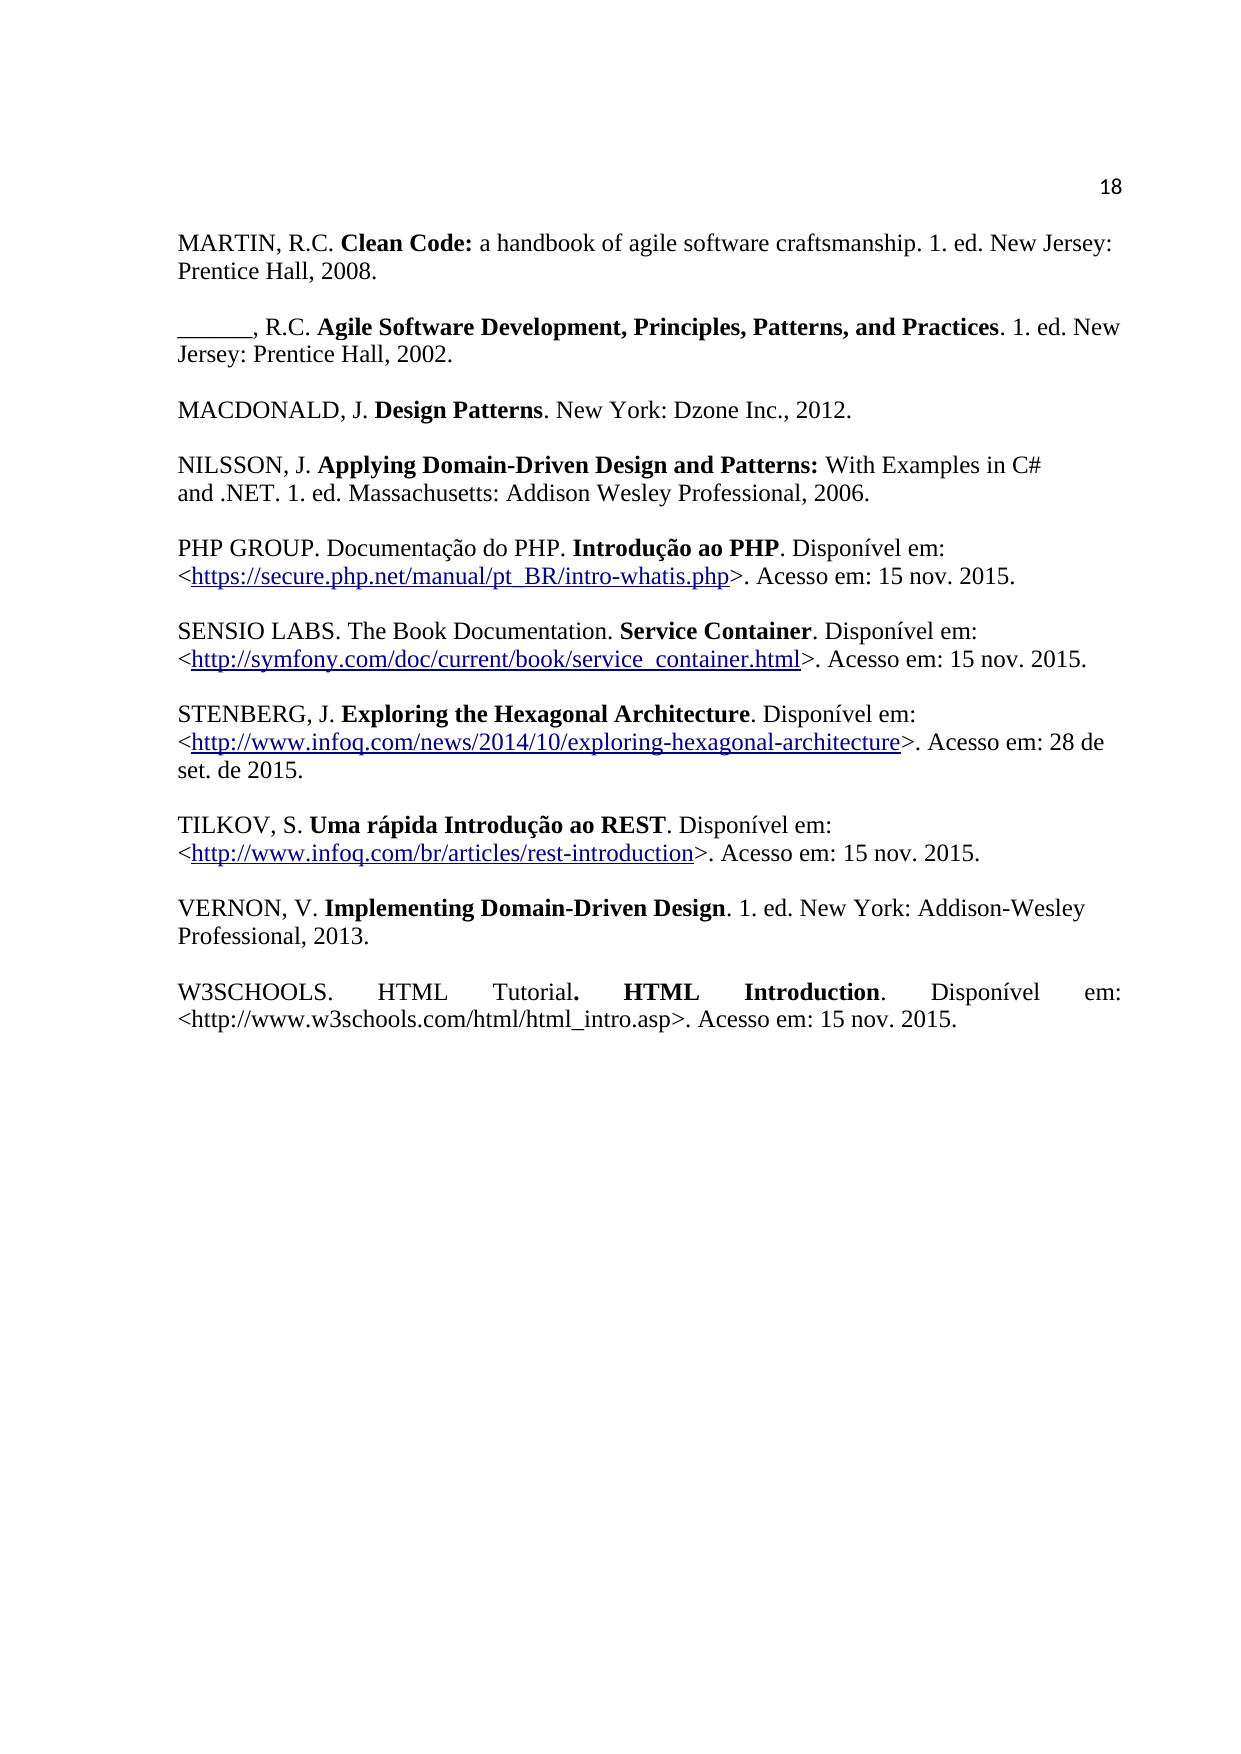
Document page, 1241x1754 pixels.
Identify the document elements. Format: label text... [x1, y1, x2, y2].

text W3SCHOOLS. HTML Tutorial. HTML Introduction. Disponível em: <http://www.w3schools.com/html/html_intro.asp>. Acesso em: 15 nov. 2015. [177, 978, 1122, 1033]
text ______, R.C. Agile Software Development, Principles, Patterns, and Practices. 1. ed. New Jersey: Prentice Hall, 2002. [177, 313, 1122, 368]
text SENSIO LABS. The Book Documentation. Service Container. Disponível em: <http://symfony.com/doc/current/book/service_container.html>. Acesso em: 15 nov. 2015. [177, 617, 1122, 673]
text TILKOV, S. Uma rápida Introdução ao REST. Disponível em: <http://www.infoq.com/br/articles/rest-introduction>. Acesso em: 15 nov. 2015. [177, 811, 1122, 867]
text STENBERG, J. Exploring the Hexagonal Architecture. Disponível em: <http://www.infoq.com/news/2014/10/exploring-hexagonal-architecture>. Acesso em: 28 de set. de 2015. [177, 701, 1122, 784]
text NILSSON, J. Applying Domain-Driven Design and Patterns: With Examples in C# and .NET. 1. ed. Massachusetts: Addison Wesley Professional, 2006. [177, 451, 1122, 507]
text PHP GROUP. Documentação do PHP. Introdução ao PHP. Disponível em: <https://secure.php.net/manual/pt_BR/intro-whatis.php>. Acesso em: 15 nov. 2015. [177, 534, 1122, 590]
text MACDONALD, J. Design Patterns. New York: Dzone Inc., 2012. [177, 368, 1122, 423]
text VERNON, V. Implementing Domain-Driven Design. 1. ed. New York: Addison-Wesley Professional, 2013. [177, 894, 1122, 950]
text MARTIN, R.C. Clean Code: a handbook of agile software craftsmanship. 1. ed. New Jersey: Prentice Hall, 2008. [177, 229, 1122, 285]
